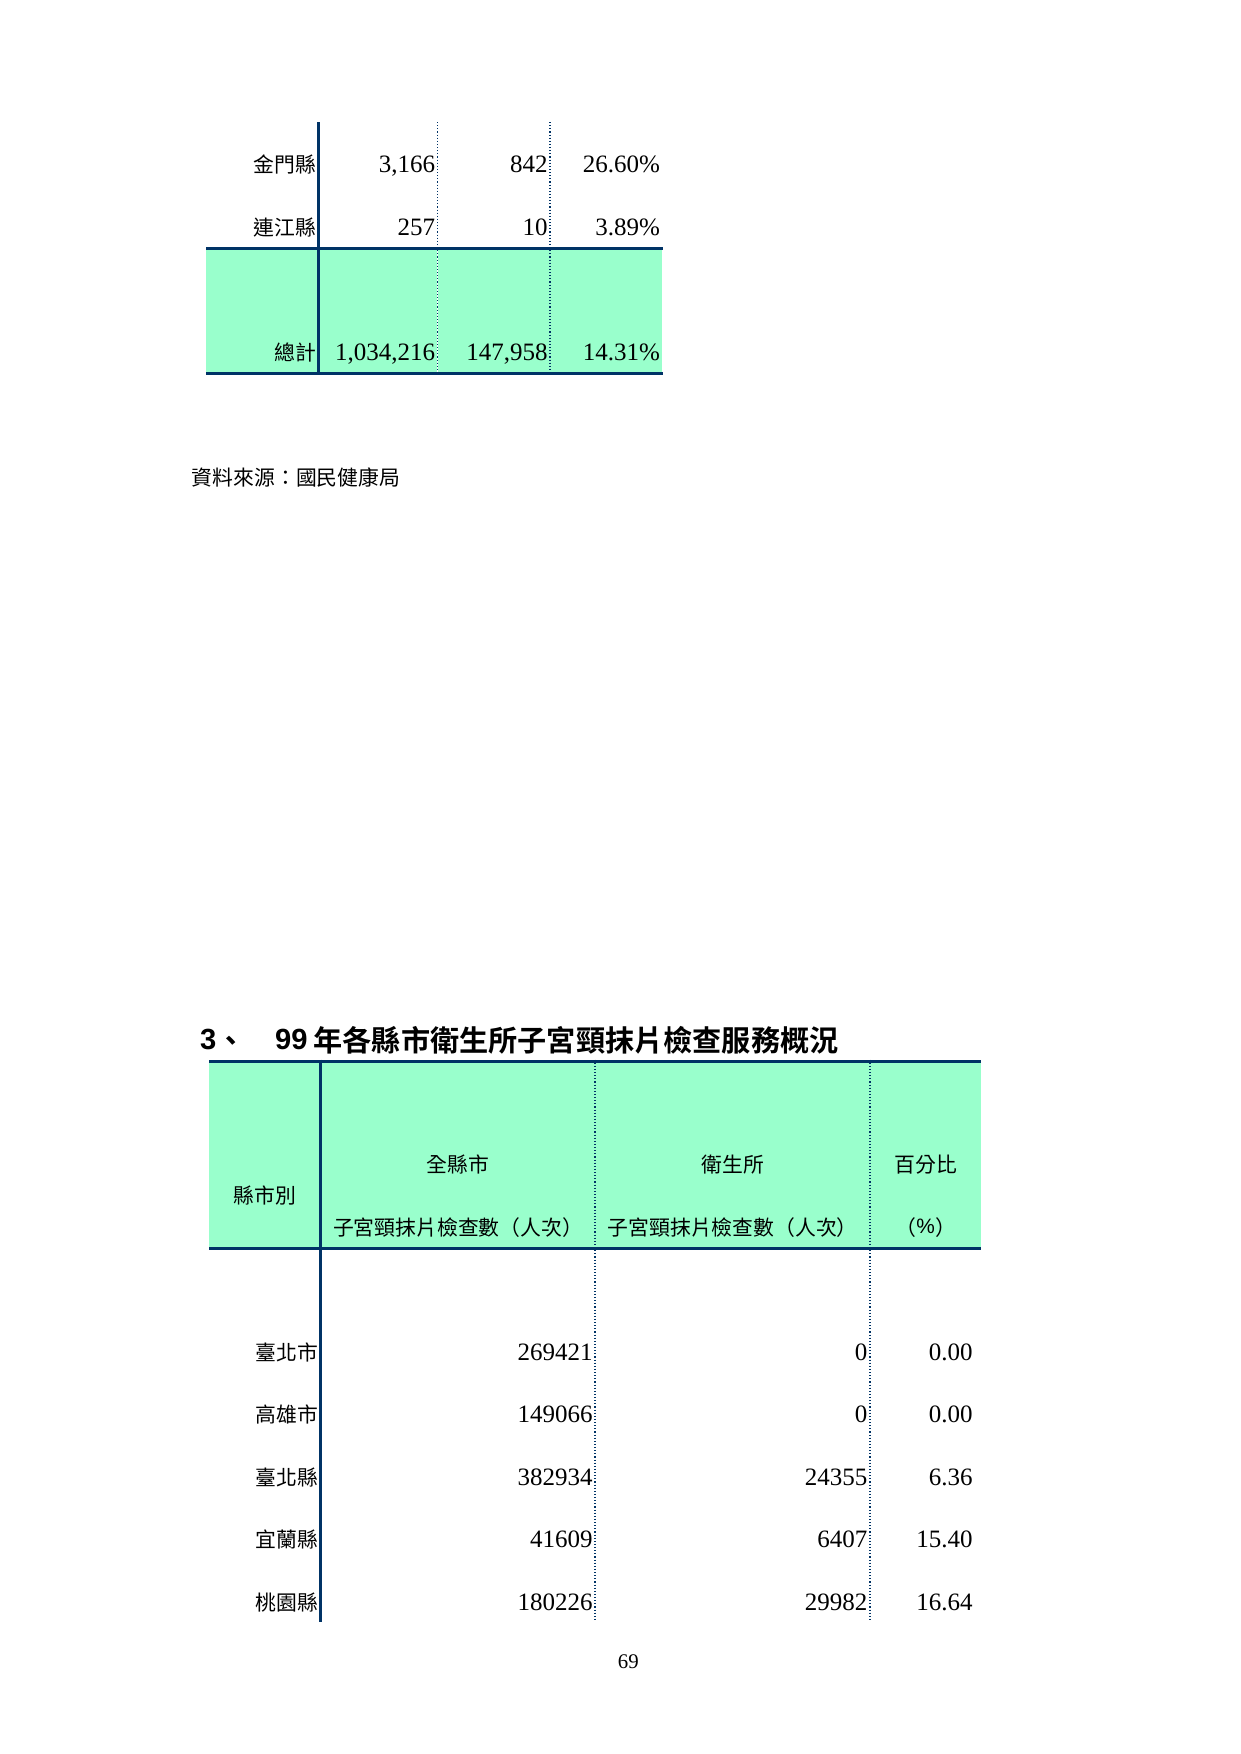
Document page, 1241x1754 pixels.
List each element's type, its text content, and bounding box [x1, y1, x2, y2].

table_cell 24355 [595, 1435, 870, 1497]
table_cell 149066 [322, 1372, 595, 1434]
table_cell 6.36 [870, 1435, 981, 1497]
table_cell 0 [595, 1250, 870, 1372]
table_cell 269421 [322, 1250, 595, 1372]
table_cell 1,034,216 [320, 250, 437, 372]
table_cell 382934 [322, 1435, 595, 1497]
table_header 全縣市 子宮頸抹片檢查數（人次） [322, 1063, 595, 1247]
table_cell 41609 [322, 1497, 595, 1559]
text 資料來源：國民健康局 [150, 434, 1106, 497]
table_cell 3,166 [320, 122, 437, 184]
table_header 衛生所 子宮頸抹片檢查數（人次） [595, 1063, 870, 1247]
table_cell 桃園縣 [209, 1560, 319, 1622]
table_cell 3.89% [550, 185, 662, 247]
list 99年各縣市衛生所子宮頸抹片檢查服務概況 [200, 997, 1106, 1059]
table_cell 10 [438, 185, 550, 247]
table_cell 180226 [322, 1560, 595, 1622]
table_cell 16.64 [870, 1560, 981, 1622]
table_cell 連江縣 [206, 185, 317, 247]
table_cell 臺北市 [209, 1250, 319, 1372]
table_cell 高雄市 [209, 1372, 319, 1434]
table_cell 26.60% [550, 122, 662, 184]
table_cell 14.31% [550, 250, 662, 372]
table_cell 總計 [206, 250, 317, 372]
table_cell 6407 [595, 1497, 870, 1559]
table_header 縣市別 [209, 1063, 319, 1247]
table_cell 0 [595, 1372, 870, 1434]
table_cell 0.00 [870, 1250, 981, 1372]
table_cell 29982 [595, 1560, 870, 1622]
table_header 百分比 （%） [870, 1063, 981, 1247]
table_cell 257 [320, 185, 437, 247]
table_cell 宜蘭縣 [209, 1497, 319, 1559]
table_cell 842 [438, 122, 550, 184]
table_cell 0.00 [870, 1372, 981, 1434]
table_cell 147,958 [438, 250, 550, 372]
table_cell 15.40 [870, 1497, 981, 1559]
table_cell 臺北縣 [209, 1435, 319, 1497]
table_cell 金門縣 [206, 122, 317, 184]
